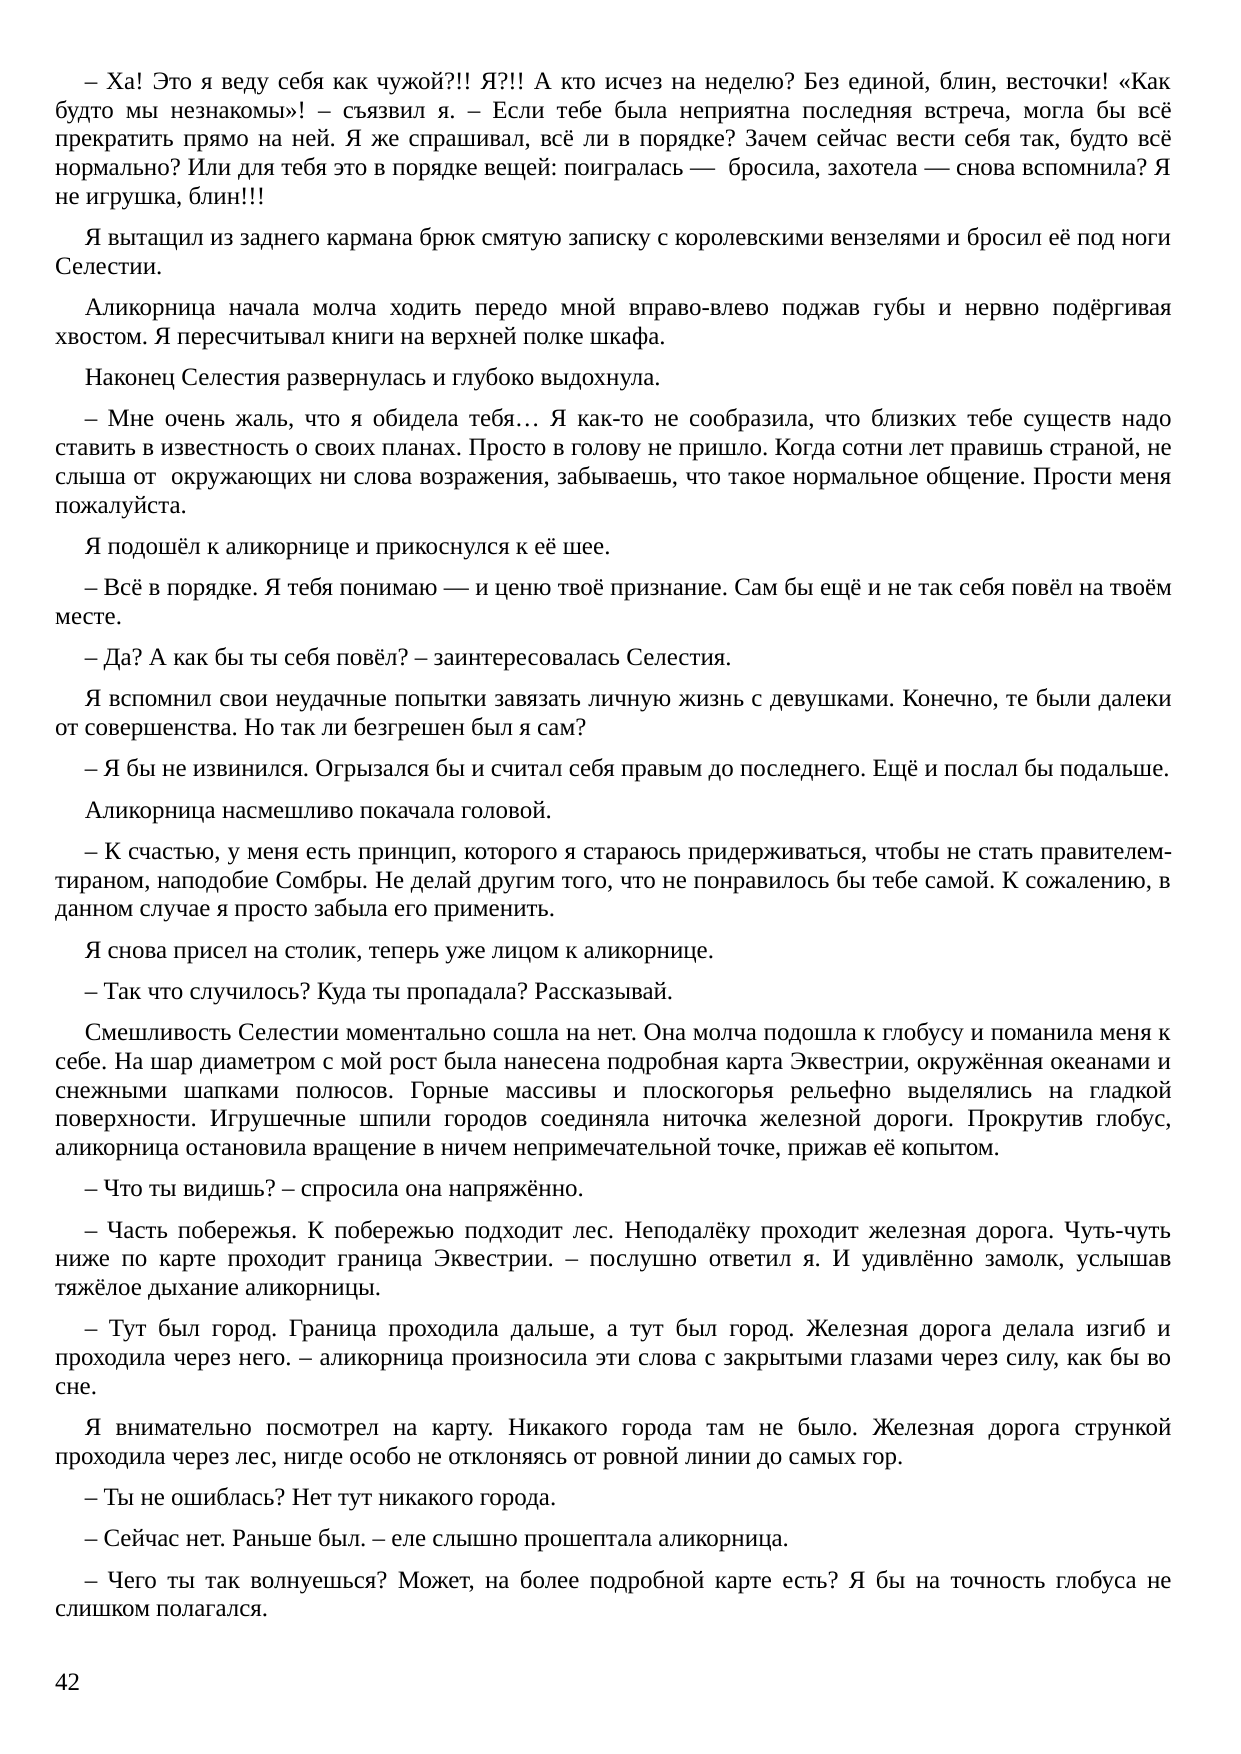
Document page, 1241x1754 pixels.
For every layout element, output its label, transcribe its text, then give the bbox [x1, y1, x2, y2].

text Аликорница начала молча ходить передо мной вправо-влево поджав губы и нервно подёргивая хвостом. Я пересчитывал книги на верхней полке шкафа. [55, 292, 1173, 350]
text – Ты не ошиблась? Нет тут никакого города. [55, 1482, 1173, 1511]
text – Тут был город. Граница проходила дальше, а тут был город. Железная дорога делала изгиб и проходила через него. – аликорница произносила эти слова с закрытыми глазами через силу, как бы во сне. [55, 1313, 1173, 1400]
text – Сейчас нет. Раньше был. – еле слышно прошептала аликорница. [55, 1523, 1173, 1552]
text – Мне очень жаль, что я обидела тебя… Я как-то не сообразила, что близких тебе существ надо ставить в известность о своих планах. Просто в голову не пришло. Когда сотни лет правишь страной, не слыша от окружающих ни слова возражения, забываешь, что такое нормальное общение. Прости меня пожалуйста. [55, 403, 1173, 518]
text Я вспомнил свои неудачные попытки завязать личную жизнь с девушками. Конечно, те были далеки от совершенства. Но так ли безгрешен был я сам? [55, 683, 1173, 741]
text Смешливость Селестии моментально сошла на нет. Она молча подошла к глобусу и поманила меня к себе. На шар диаметром с мой рост была нанесена подробная карта Эквестрии, окружённая океанами и снежными шапками полюсов. Горные массивы и плоскогорья рельефно выделялись на гладкой поверхности. Игрушечные шпили городов соединяла ниточка железной дороги. Прокрутив глобус, аликорница остановила вращение в ничем непримечательной точке, прижав её копытом. [55, 1017, 1173, 1161]
text – Всё в порядке. Я тебя понимаю — и ценю твоё признание. Сам бы ещё и не так себя повёл на твоём месте. [55, 572, 1173, 630]
text – Чего ты так волнуешься? Может, на более подробной карте есть? Я бы на точность глобуса не слишком полагался. [55, 1565, 1173, 1622]
text Я внимательно посмотрел на карту. Никакого города там не было. Железная дорога стрункой проходила через лес, нигде особо не отклоняясь от ровной линии до самых гор. [55, 1412, 1173, 1470]
text Аликорница насмешливо покачала головой. [55, 795, 1173, 823]
text – Так что случилось? Куда ты пропадала? Рассказывай. [55, 976, 1173, 1005]
text – Да? А как бы ты себя повёл? – заинтересовалась Селестия. [55, 642, 1173, 671]
text Я подошёл к аликорнице и прикоснулся к её шее. [55, 531, 1173, 560]
text – Что ты видишь? – спросила она напряжённо. [55, 1173, 1173, 1202]
text – Часть побережья. К побережью подходит лес. Неподалёку проходит железная дорога. Чуть-чуть ниже по карте проходит граница Эквестрии. – послушно ответил я. И удивлённо замолк, услышав тяжёлое дыхание аликорницы. [55, 1215, 1173, 1301]
text Я вытащил из заднего кармана брюк смятую записку с королевскими вензелями и бросил её под ноги Селестии. [55, 222, 1173, 280]
text – Ха! Это я веду себя как чужой?!! Я?!! А кто исчез на неделю? Без единой, блин, весточки! «Как будто мы незнакомы»! – съязвил я. – Если тебе была неприятна последняя встреча, могла бы всё прекратить прямо на ней. Я же спрашивал, всё ли в порядке? Зачем сейчас вести себя так, будто всё нормально? Или для тебя это в порядке вещей: поигралась — бросила, захотела — снова вспомнила? Я не игрушка, блин!!! [55, 66, 1173, 210]
text – Я бы не извинился. Огрызался бы и считал себя правым до последнего. Ещё и послал бы подальше. [55, 753, 1173, 782]
text Наконец Селестия развернулась и глубоко выдохнула. [55, 362, 1173, 391]
text – К счастью, у меня есть принцип, которого я стараюсь придерживаться, чтобы не стать правителем-тираном, наподобие Сомбры. Не делай другим того, что не понравилось бы тебе самой. К сожалению, в данном случае я просто забыла его применить. [55, 836, 1173, 922]
text Я снова присел на столик, теперь уже лицом к аликорнице. [55, 935, 1173, 963]
